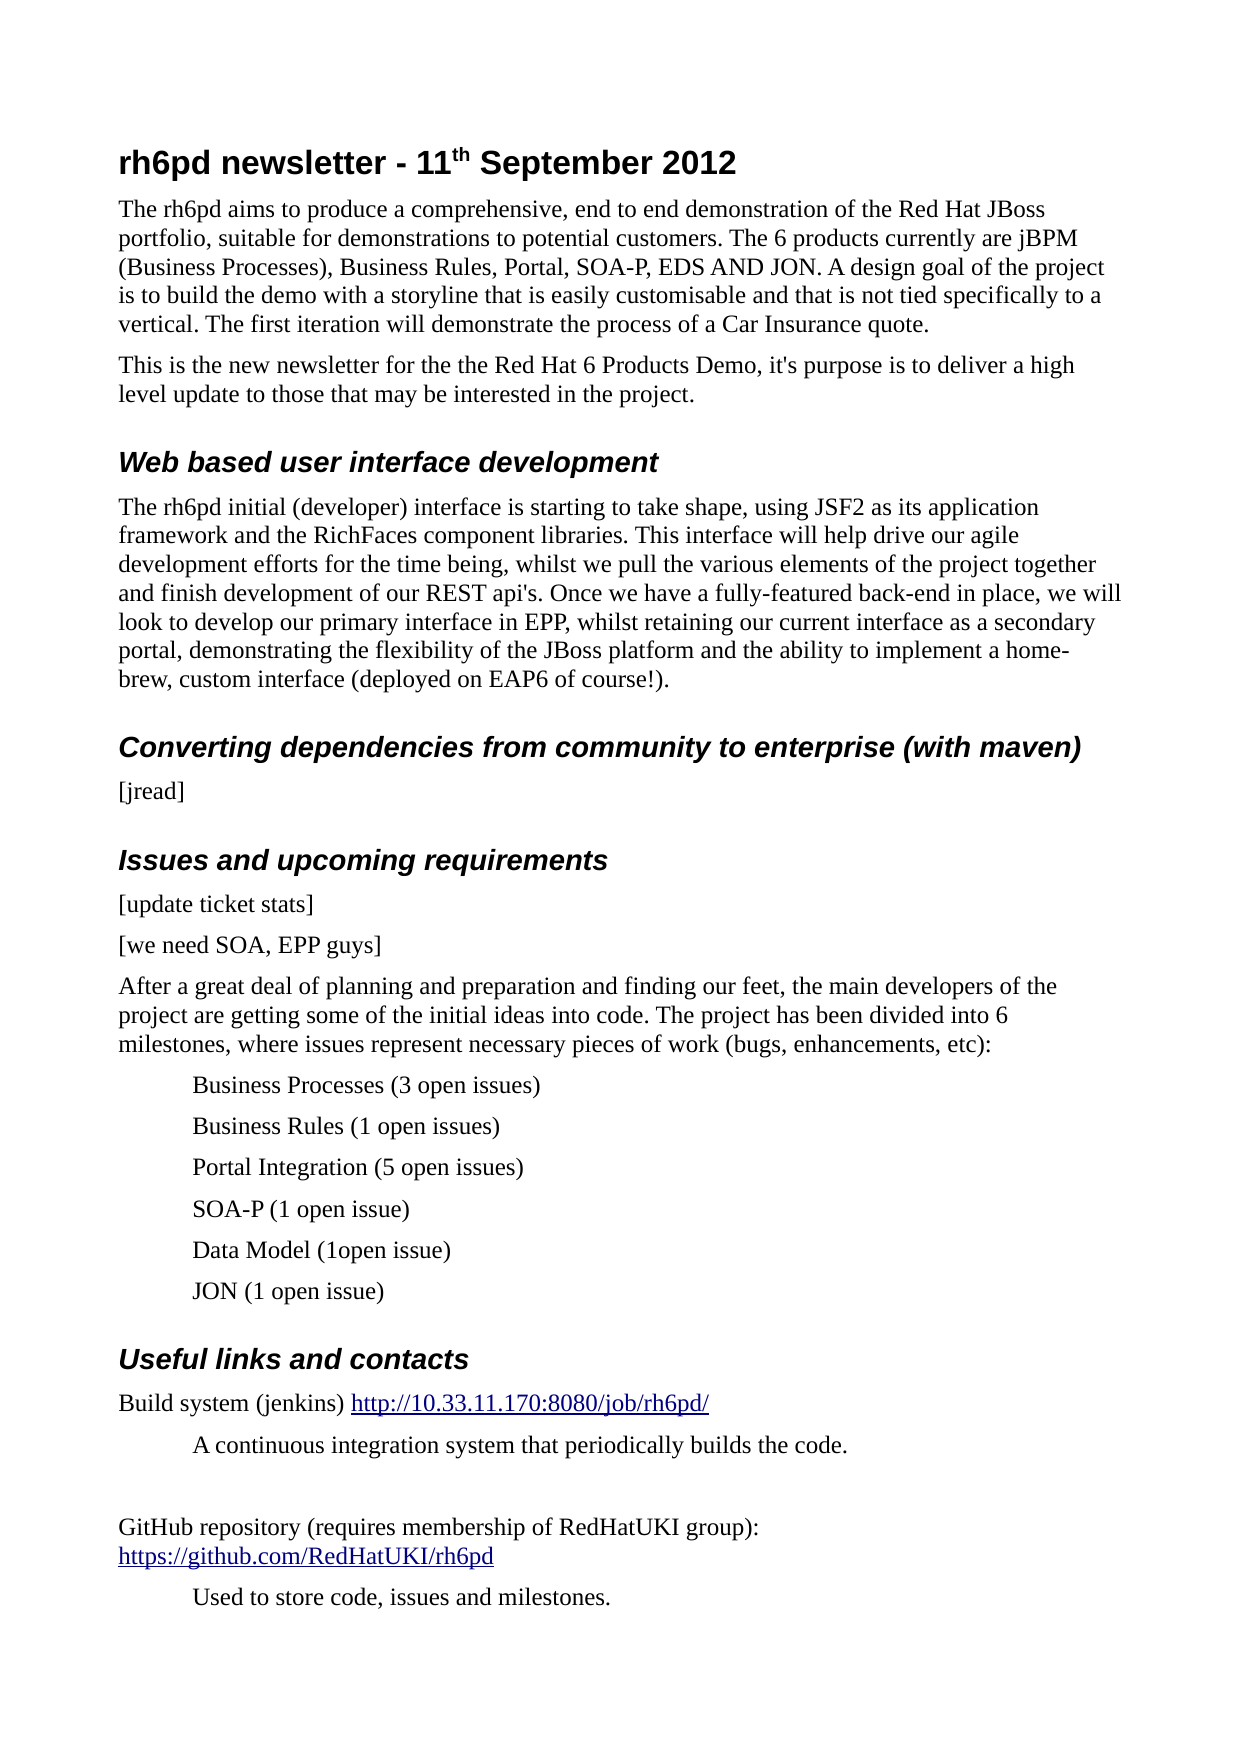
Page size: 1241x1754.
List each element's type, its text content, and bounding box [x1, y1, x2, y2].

text Portal Integration (5 open issues) [118, 1152, 1122, 1181]
text JON (1 open issue) [118, 1276, 1122, 1305]
text Build system (jenkins) http://10.33.11.170:8080/job/rh6pd/ [118, 1388, 1122, 1417]
text [we need SOA, EPP guys] [118, 930, 1122, 959]
subtitle Useful links and contacts [118, 1342, 1122, 1376]
text SOA-P (1 open issue) [118, 1194, 1122, 1222]
text [jread] [118, 776, 1122, 805]
text [update ticket stats] [118, 889, 1122, 917]
subtitle Converting dependencies from community to enterprise (with maven) [118, 730, 1122, 764]
text The rh6pd aims to produce a comprehensive, end to end demonstration of the Red Hat JBoss portfolio, suitable for demonstrations to potential customers. The 6 products currently are jBPM (Business Processes), Business Rules, Portal, SOA-P, EDS AND JON. A design goal of the project is to build the demo with a storyline that is easily customisable and that is not tied specifically to a vertical. The first iteration will demonstrate the process of a Car Insurance quote. [118, 194, 1122, 338]
subtitle Issues and upcoming requirements [118, 843, 1122, 876]
text After a great deal of planning and preparation and finding our feet, the main developers of the project are getting some of the initial ideas into code. The project has been divided into 6 milestones, where issues represent necessary pieces of work (bugs, enhancements, etc): [118, 971, 1122, 1057]
text Used to store code, issues and milestones. [118, 1582, 1122, 1611]
subtitle Web based user interface development [118, 446, 1122, 479]
subtitle rh6pd newsletter - 11th September 2012 [118, 143, 1122, 182]
text Data Model (1open issue) [118, 1235, 1122, 1264]
text Business Processes (3 open issues) [118, 1070, 1122, 1099]
text A continuous integration system that periodically builds the code. [118, 1430, 1122, 1458]
text This is the new newsletter for the the Red Hat 6 Products Demo, it's purpose is to deliver a high level update to those that may be interested in the project. [118, 351, 1122, 408]
text GitHub repository (requires membership of RedHatUKI group): https://github.com/RedHatUKI/rh6pd [118, 1512, 1122, 1570]
text The rh6pd initial (developer) interface is starting to take shape, using JSF2 as its application framework and the RichFaces component libraries. This interface will help drive our agile development efforts for the time being, whilst we pull the various elements of the project together and finish development of our REST api's. Once we have a fully-featured back-end in place, we will look to develop our primary interface in EPP, whilst retaining our current interface as a secondary portal, demonstrating the flexibility of the JBoss platform and the ability to implement a home-brew, custom interface (deployed on EAP6 of course!). [118, 492, 1122, 693]
text Business Rules (1 open issues) [118, 1111, 1122, 1140]
